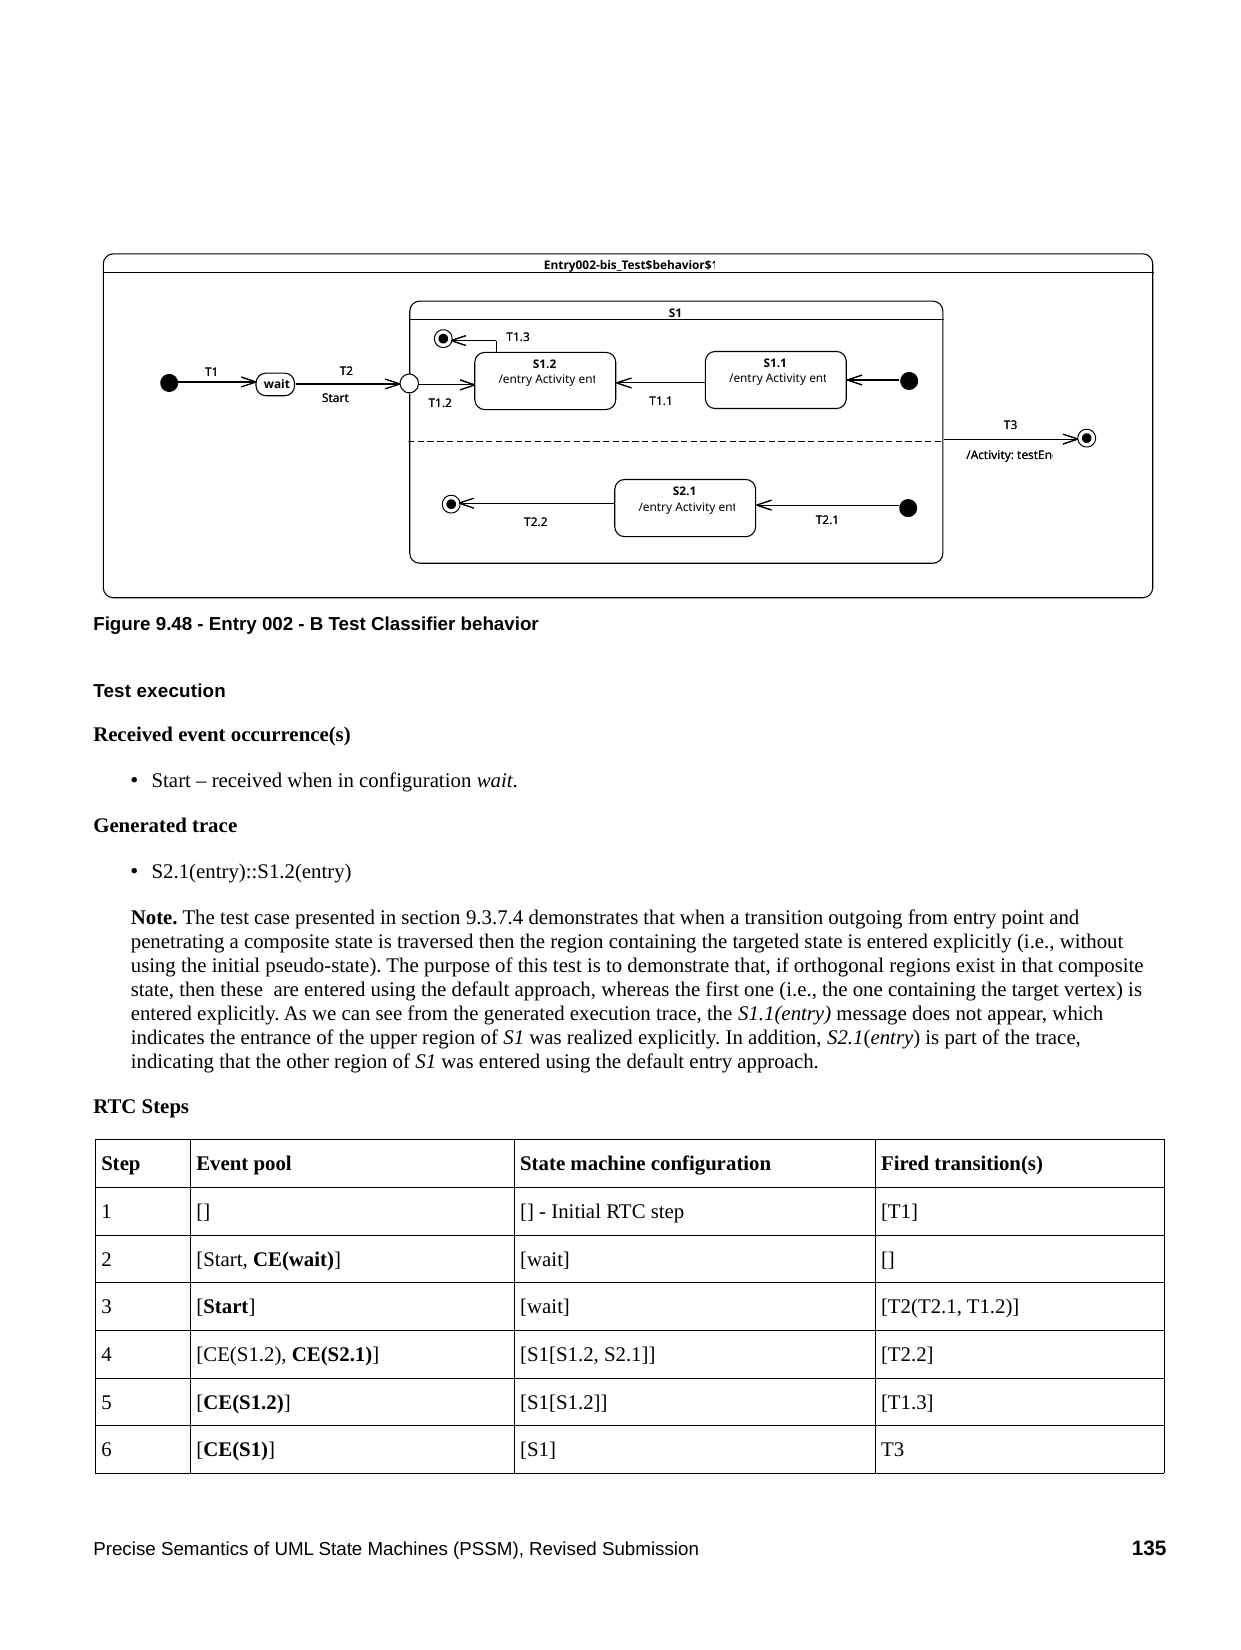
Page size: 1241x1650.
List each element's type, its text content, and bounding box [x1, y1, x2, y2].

table_cell [Start] [191, 1283, 514, 1330]
text Generated trace [93, 813, 1164, 837]
table_cell [T2(T2.1, T1.2)] [876, 1283, 1164, 1330]
table_cell 4 [96, 1331, 190, 1378]
table_header Event pool [191, 1140, 514, 1187]
table_cell 5 [96, 1379, 190, 1425]
text Figure 9.48 - Entry 002 - B Test Classifier behavior [93, 243, 1164, 634]
table_cell [S1] [515, 1426, 875, 1473]
table_cell [Start, CE(wait)] [191, 1236, 514, 1282]
table_cell 1 [96, 1188, 190, 1234]
table_cell T3 [876, 1426, 1164, 1473]
table_header State machine configuration [515, 1140, 875, 1187]
table_cell [T2.2] [876, 1331, 1164, 1378]
text RTC Steps [93, 1094, 1164, 1118]
table_cell [wait] [515, 1236, 875, 1282]
table_header Fired transition(s) [876, 1140, 1164, 1187]
table_cell [wait] [515, 1283, 875, 1330]
table_cell [T1] [876, 1188, 1164, 1234]
table_header Step [96, 1140, 190, 1187]
table_cell [] [191, 1188, 514, 1234]
table_cell [] [876, 1236, 1164, 1282]
list S2.1(entry)::S1.2(entry) [131, 858, 1164, 883]
table_cell [T1.3] [876, 1379, 1164, 1425]
table_cell [CE(S1.2), CE(S2.1)] [191, 1331, 514, 1378]
table_cell 2 [96, 1236, 190, 1282]
table_cell 6 [96, 1426, 190, 1473]
table_cell [] - Initial RTC step [515, 1188, 875, 1234]
subtitle Test execution [93, 680, 1164, 701]
table_cell [S1[S1.2]] [515, 1379, 875, 1425]
table_cell [S1[S1.2, S2.1]] [515, 1331, 875, 1378]
text Received event occurrence(s) [93, 722, 1164, 746]
list Start – received when in configuration wait. [131, 767, 1164, 792]
table_cell 3 [96, 1283, 190, 1330]
text Note. The test case presented in section 9.3.7.4 demonstrates that when a transition outgoing from entry point and penetrating a composite state is traversed then the region containing the targeted state is entered explicitly (i.e., without using the initial pseudo-state). The purpose of this test is to demonstrate that, if orthogonal regions exist in that composite state, then these are entered using the default approach, whereas the first one (i.e., the one containing the target vertex) is entered explicitly. As we can see from the generated execution trace, the S1.1(entry) message does not appear, which indicates the entrance of the upper region of S1 was realized explicitly. In addition, S2.1(entry) is part of the trace, indicating that the other region of S1 was entered using the default entry approach. [131, 904, 1164, 1073]
table_cell [CE(S1)] [191, 1426, 514, 1473]
table_cell [CE(S1.2)] [191, 1379, 514, 1425]
